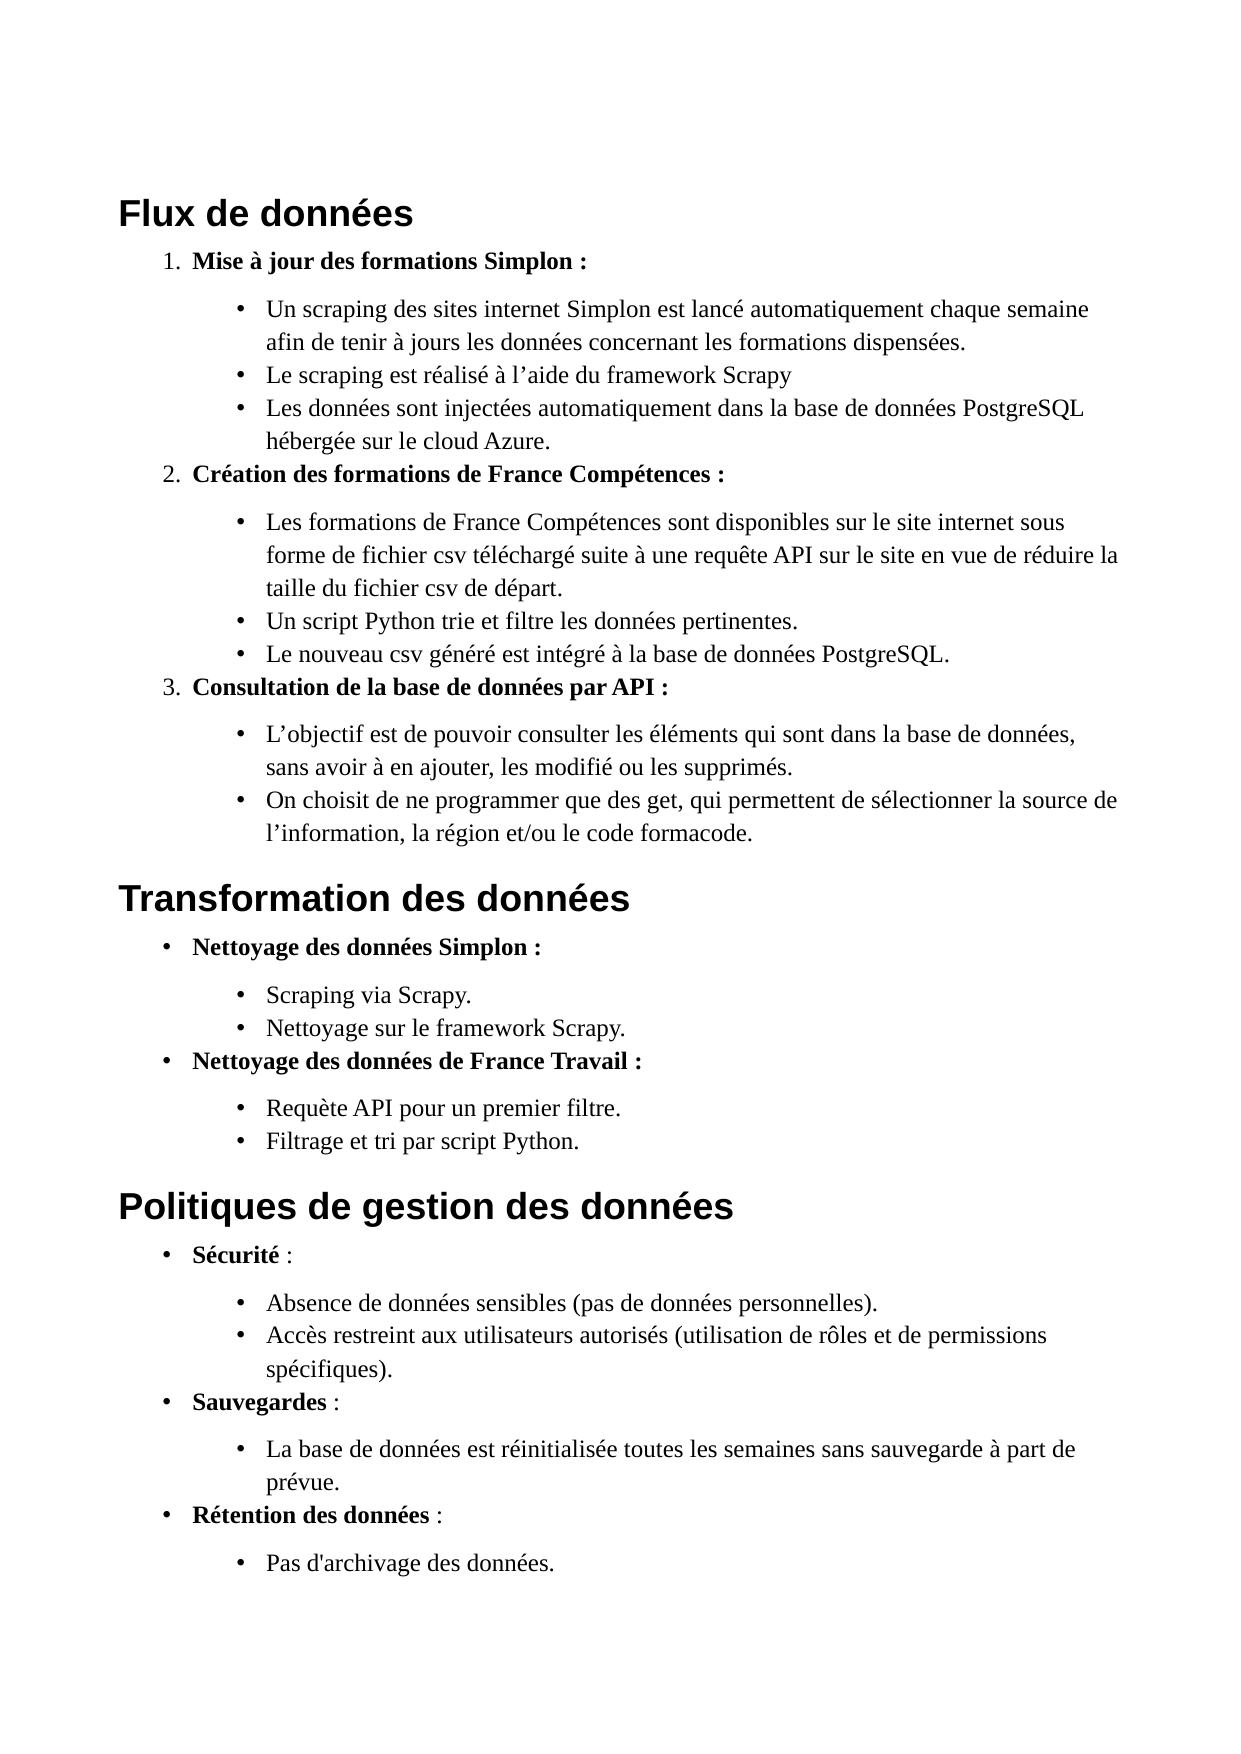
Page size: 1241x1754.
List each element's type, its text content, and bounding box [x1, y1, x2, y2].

list Rétention des données : [162, 1500, 1122, 1529]
list Nettoyage des données Simplon : [162, 932, 1122, 961]
list Un scraping des sites internet Simplon est lancé automatiquement chaque semaine afin de tenir à jours les données concernant les formations dispensées. [236, 294, 1122, 356]
list Absence de données sensibles (pas de données personnelles). [236, 1288, 1122, 1316]
subtitle Flux de données [118, 191, 1122, 234]
list Accès restreint aux utilisateurs autorisés (utilisation de rôles et de permissions spécifiques). [236, 1321, 1122, 1382]
list Création des formations de France Compétences : [162, 459, 1122, 488]
list Consultation de la base de données par API : [162, 672, 1122, 701]
list Filtrage et tri par script Python. [236, 1126, 1122, 1155]
list Mise à jour des formations Simplon : [162, 246, 1122, 275]
list On choisit de ne programmer que des get, qui permettent de sélectionner la source de l’information, la région et/ou le code formacode. [236, 785, 1122, 847]
subtitle Politiques de gestion des données [118, 1184, 1122, 1227]
list Nettoyage des données de France Travail : [162, 1046, 1122, 1074]
subtitle Transformation des données [118, 876, 1122, 919]
list Le nouveau csv généré est intégré à la base de données PostgreSQL. [236, 639, 1122, 667]
list Les données sont injectées automatiquement dans la base de données PostgreSQL hébergée sur le cloud Azure. [236, 393, 1122, 455]
list Le scraping est réalisé à l’aide du framework Scrapy [236, 360, 1122, 389]
list Requète API pour un premier filtre. [236, 1093, 1122, 1122]
list Un script Python trie et filtre les données pertinentes. [236, 606, 1122, 634]
list Les formations de France Compétences sont disponibles sur le site internet sous forme de fichier csv téléchargé suite à une requête API sur le site en vue de réduire la taille du fichier csv de départ. [236, 507, 1122, 601]
list Nettoyage sur le framework Scrapy. [236, 1013, 1122, 1041]
list Sécurité : [162, 1240, 1122, 1269]
list La base de données est réinitialisée toutes les semaines sans sauvegarde à part de prévue. [236, 1434, 1122, 1496]
list L’objectif est de pouvoir consulter les éléments qui sont dans la base de données, sans avoir à en ajouter, les modifié ou les supprimés. [236, 719, 1122, 781]
list Pas d'archivage des données. [236, 1548, 1122, 1577]
list Sauvegardes : [162, 1387, 1122, 1415]
list Scraping via Scrapy. [236, 980, 1122, 1008]
